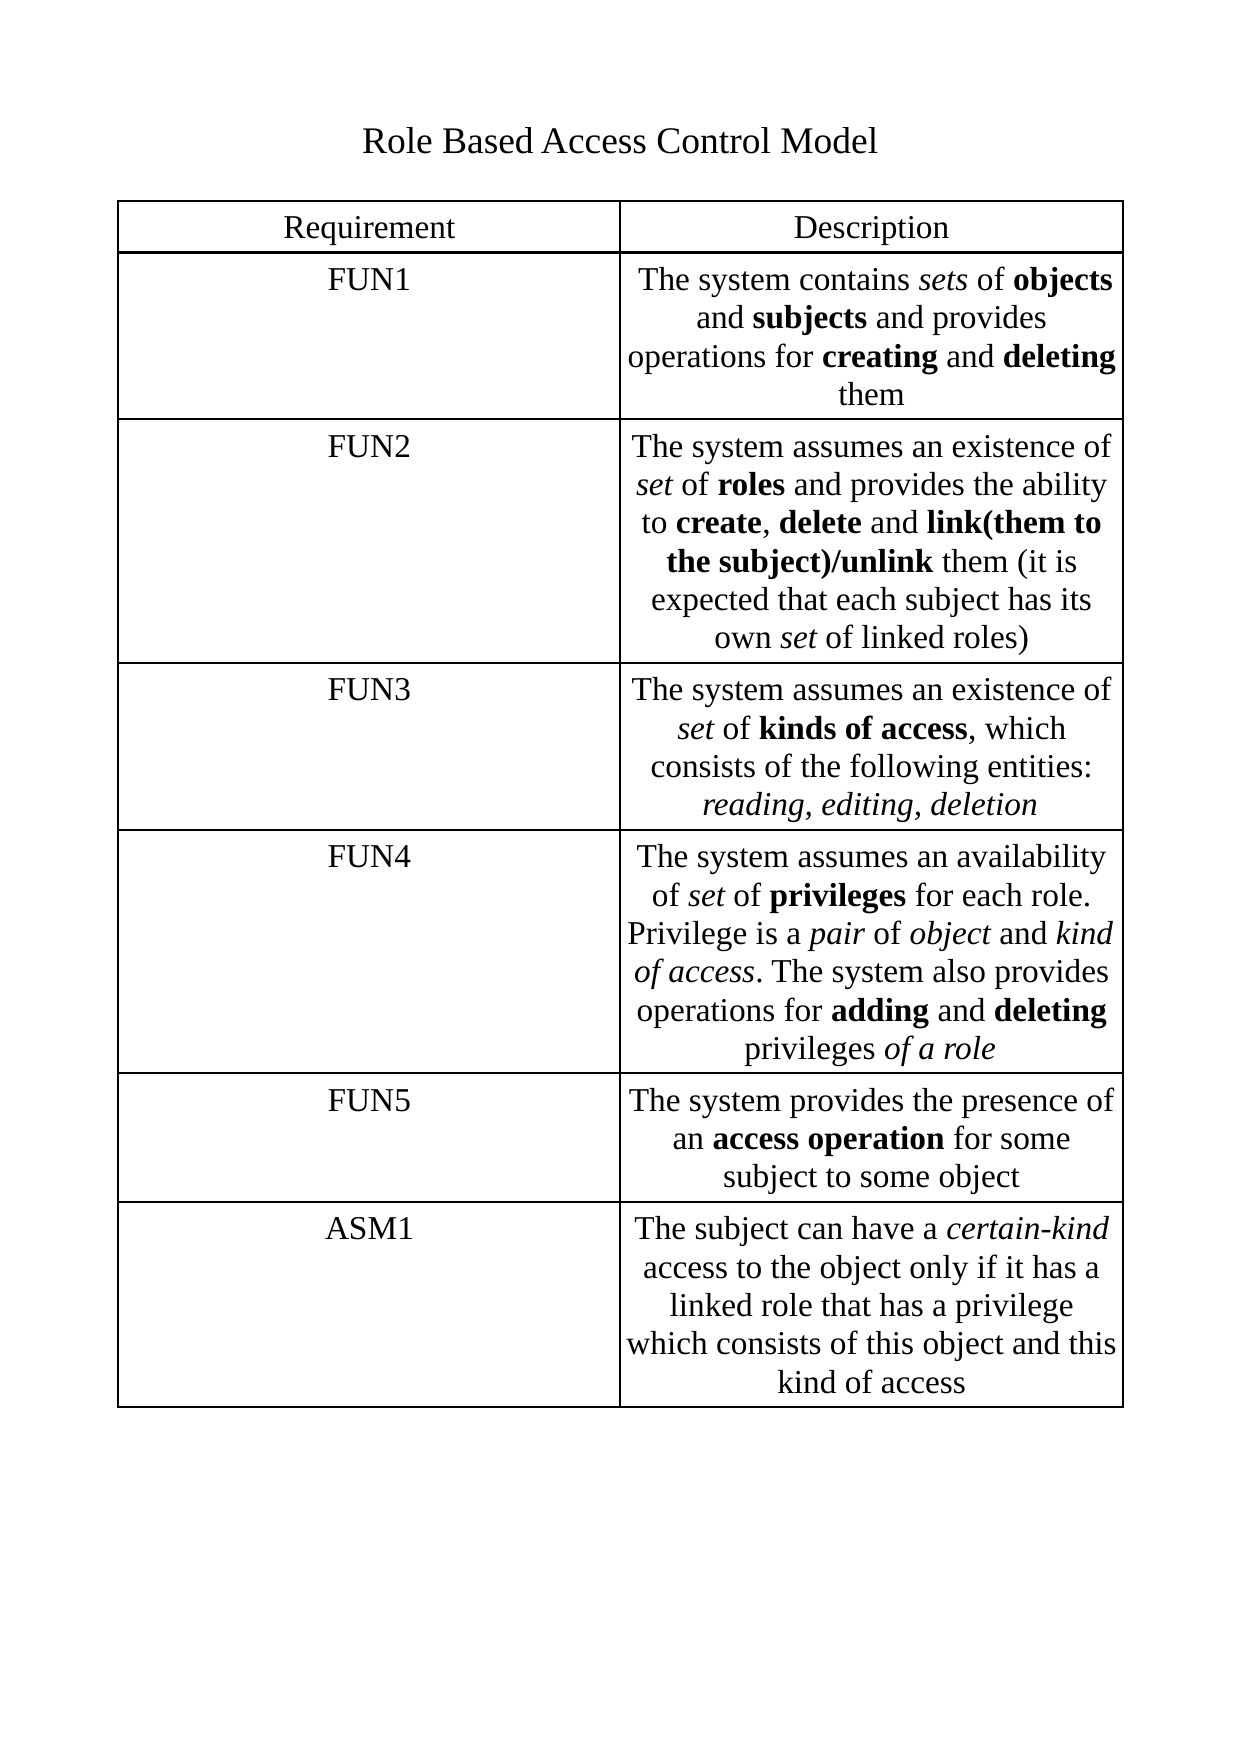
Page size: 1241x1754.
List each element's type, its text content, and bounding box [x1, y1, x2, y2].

table_cell The system assumes an existence of set of kinds of access, which consists of the following entities: reading, editing, deletion [621, 664, 1122, 829]
table_cell ASM1 [119, 1203, 619, 1406]
table_header Description [621, 202, 1122, 251]
table_header Requirement [119, 202, 619, 251]
table_cell FUN5 [119, 1074, 619, 1201]
table_cell FUN3 [119, 664, 619, 829]
table_cell FUN4 [119, 831, 619, 1072]
table_cell The system assumes an availability of set of privileges for each role. Privilege is a pair of object and kind of access. The system also provides operations for adding and deleting privileges of a role [621, 831, 1122, 1072]
table_cell FUN2 [119, 420, 619, 662]
table_cell The system assumes an existence of set of roles and provides the ability to create, delete and link(them to the subject)/unlink them (it is expected that each subject has its own set of linked roles) [621, 420, 1122, 662]
text Role Based Access Control Model [118, 118, 1122, 161]
table_cell The system provides the presence of an access operation for some subject to some object [621, 1074, 1122, 1201]
table_cell FUN1 [119, 254, 619, 418]
table_cell The subject can have a certain-kind access to the object only if it has a linked role that has a privilege which consists of this object and this kind of access [621, 1203, 1122, 1406]
table_cell The system contains sets of objects and subjects and provides operations for creating and deleting them [621, 254, 1122, 418]
